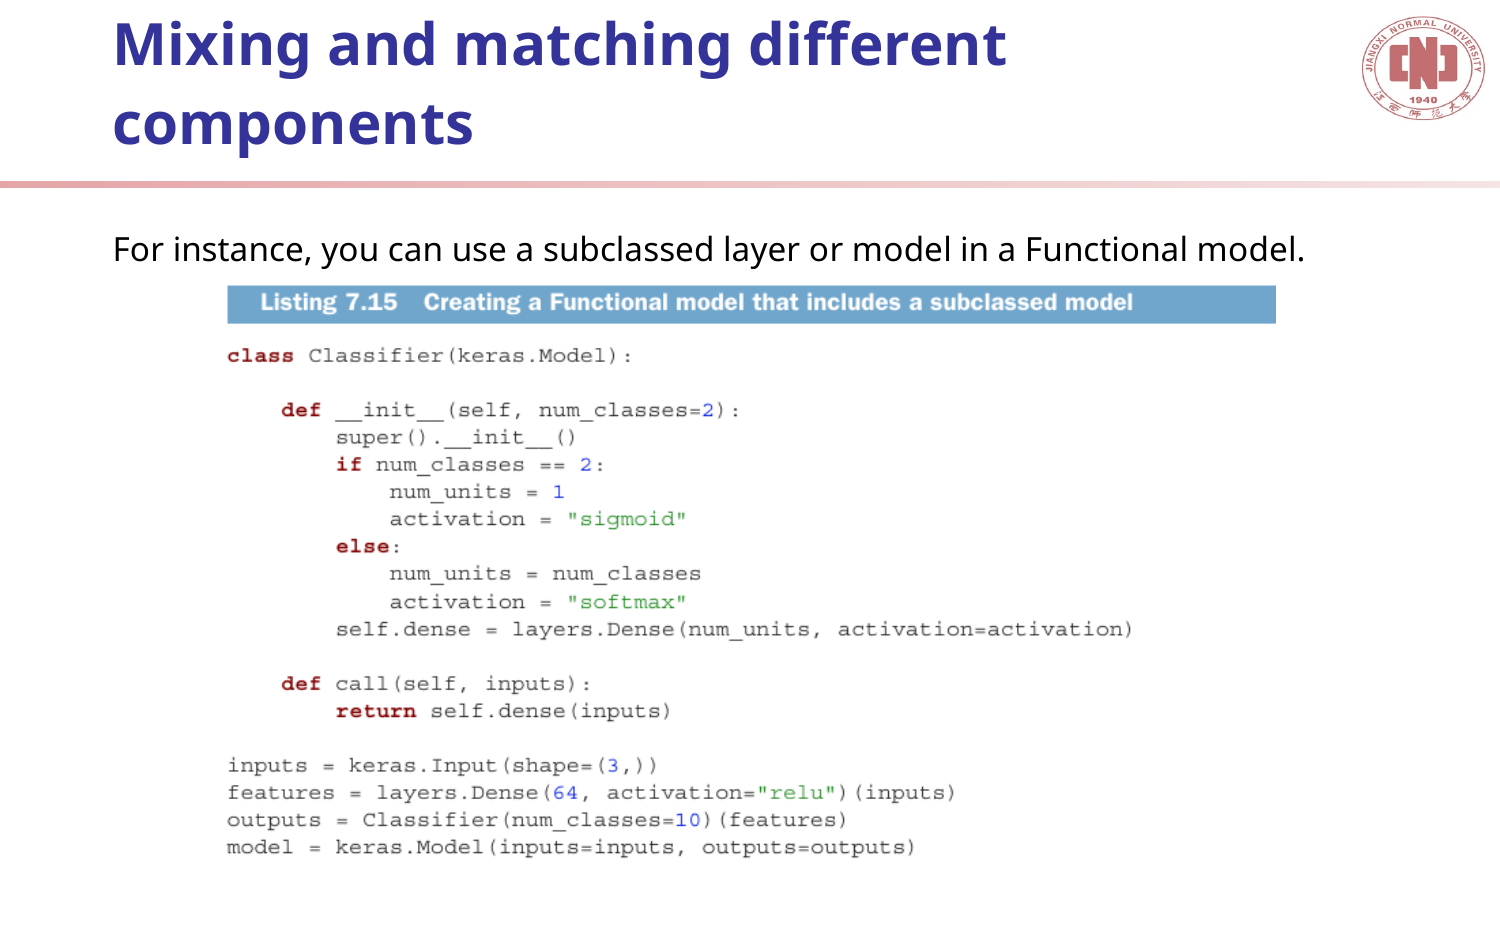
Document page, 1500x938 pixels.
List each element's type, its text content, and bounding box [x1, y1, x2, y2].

picture [225, 283, 1276, 863]
title Mixing and matching different components [112, 37, 1351, 162]
picture [1360, 15, 1486, 121]
list For instance, you can use a subclassed layer or model in a Functional model. [112, 225, 1388, 788]
